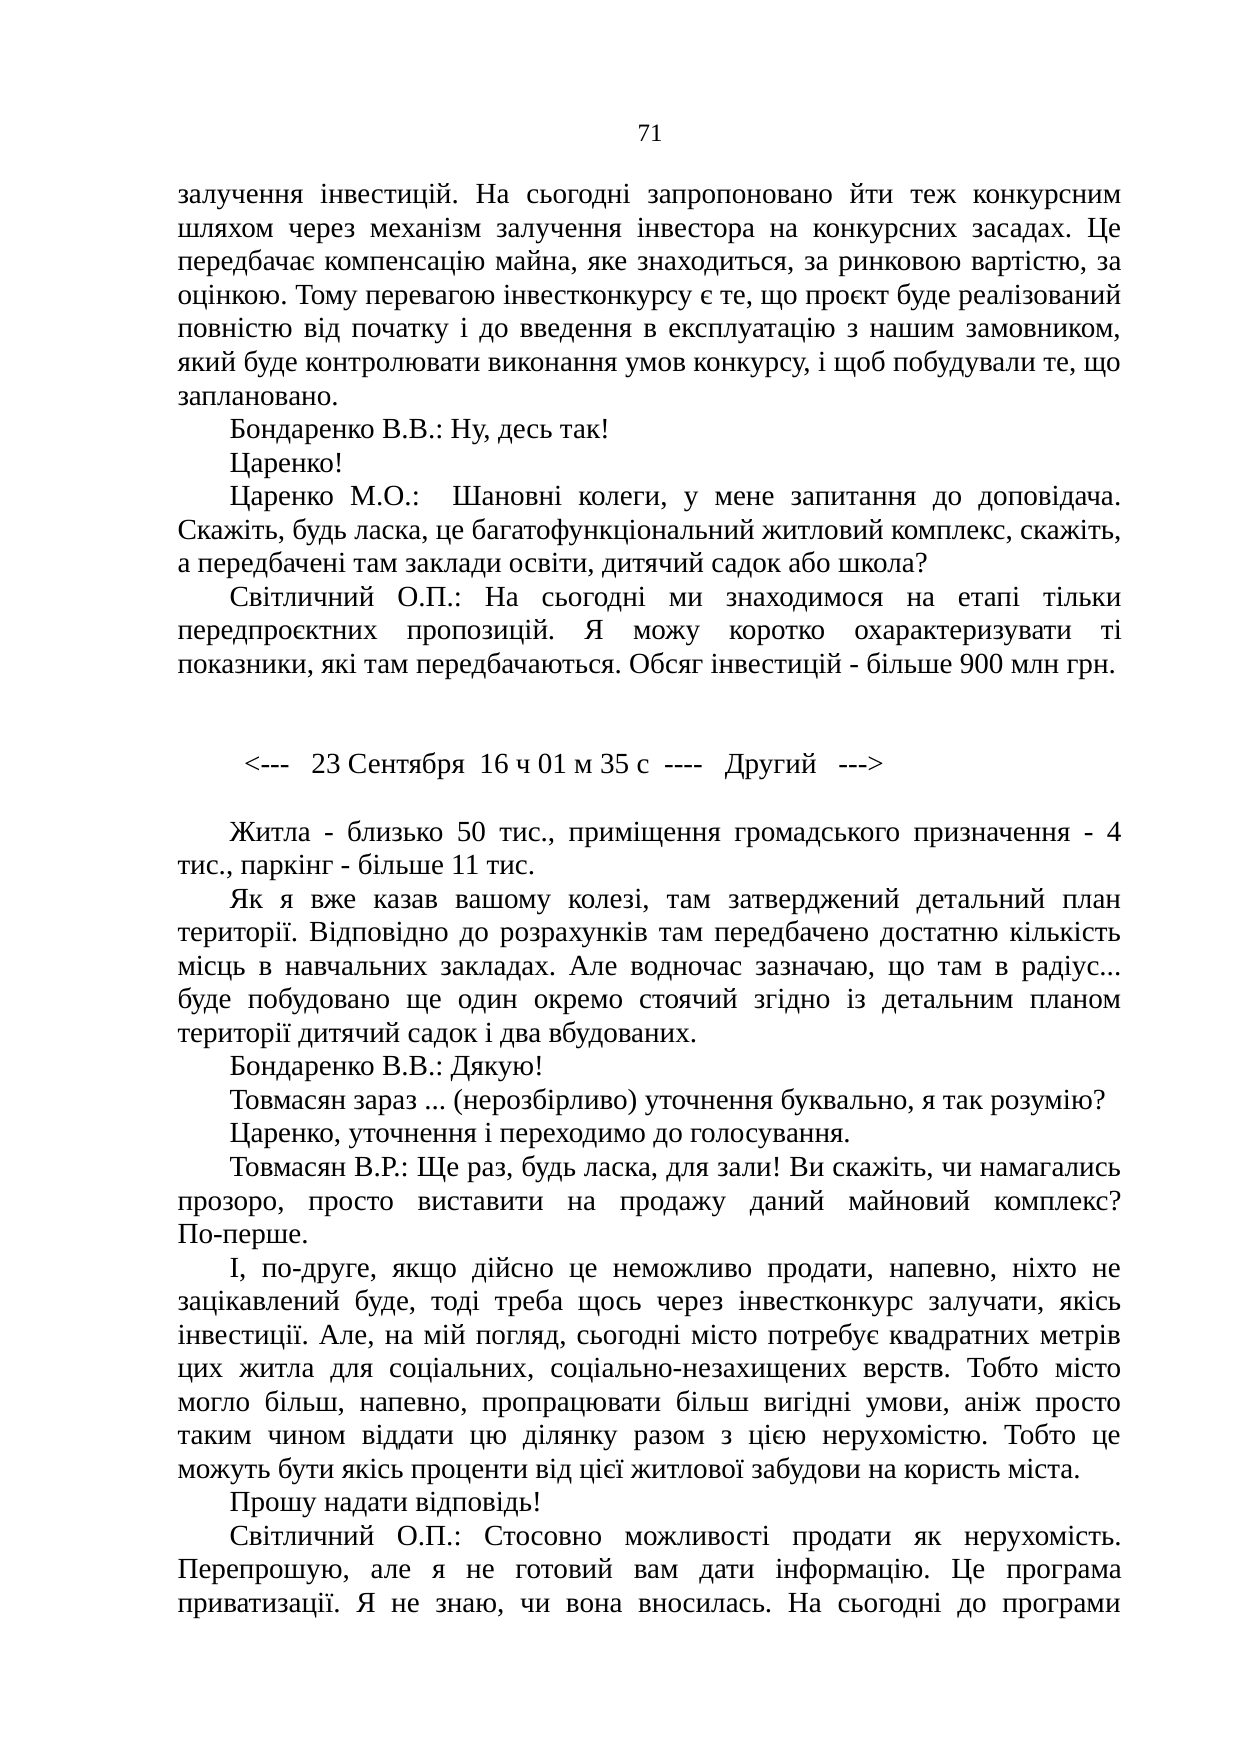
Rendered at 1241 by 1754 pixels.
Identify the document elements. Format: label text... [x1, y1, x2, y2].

text Як я вже казав вашому колезі, там затверджений детальний план території. Відповідно до розрахунків там передбачено достатню кількість місць в навчальних закладах. Але водночас зазначаю, що там в радіус... буде побудовано ще один окремо стоячий згідно із детальним планом території дитячий садок і два вбудованих. [177, 881, 1122, 1048]
text Царенко М.О.: Шановні колеги, у мене запитання до доповідача. Скажіть, будь ласка, це багатофункціональний житловий комплекс, скажіть, а передбачені там заклади освіти, дитячий садок або школа? [177, 478, 1122, 579]
text Житла - близько 50 тис., приміщення громадського призначення - 4 тис., паркінг - більше 11 тис. [177, 814, 1122, 881]
text <--- 23 Сентября 16 ч 01 м 35 с ---- Другий ---> [177, 747, 1122, 780]
text Бондаренко В.В.: Дякую! [177, 1048, 1122, 1082]
text залучення інвестицій. На сьогодні запропоновано йти теж конкурсним шляхом через механізм залучення інвестора на конкурсних засадах. Це передбачає компенсацію майна, яке знаходиться, за ринковою вартістю, за оцінкою. Тому перевагою інвестконкурсу є те, що проєкт буде реалізований повністю від початку і до введення в експлуатацію з нашим замовником, який буде контролювати виконання умов конкурсу, і щоб побудували те, що заплановано. [177, 176, 1122, 411]
text Світличний О.П.: Стосовно можливості продати як нерухомість. Перепрошую, але я не готовий вам дати інформацію. Це програма приватизації. Я не знаю, чи вона вносилась. На сьогодні до програми [177, 1518, 1122, 1619]
text Царенко, уточнення і переходимо до голосування. [177, 1116, 1122, 1149]
text Прошу надати відповідь! [177, 1484, 1122, 1518]
text Товмасян зараз ... (нерозбірливо) уточнення буквально, я так розумію? [177, 1082, 1122, 1116]
text Світличний О.П.: На сьогодні ми знаходимося на етапі тільки передпроєктних пропозицій. Я можу коротко охарактеризувати ті показники, які там передбачаються. Обсяг інвестицій - більше 900 млн грн. [177, 579, 1122, 679]
text Бондаренко В.В.: Ну, десь так! [177, 411, 1122, 445]
text Товмасян В.Р.: Ще раз, будь ласка, для зали! Ви скажіть, чи намагались прозоро, просто виставити на продажу даний майновий комплекс? По-перше. [177, 1149, 1122, 1250]
text Царенко! [177, 445, 1122, 478]
text І, по-друге, якщо дійсно це неможливо продати, напевно, ніхто не зацікавлений буде, тоді треба щось через інвестконкурс залучати, якісь інвестиції. Але, на мій погляд, сьогодні місто потребує квадратних метрів цих житла для соціальних, соціально-незахищених верств. Тобто місто могло більш, напевно, пропрацювати більш вигідні умови, аніж просто таким чином віддати цю ділянку разом з цією нерухомістю. Тобто це можуть бути якісь проценти від цієї житлової забудови на користь міста. [177, 1250, 1122, 1484]
